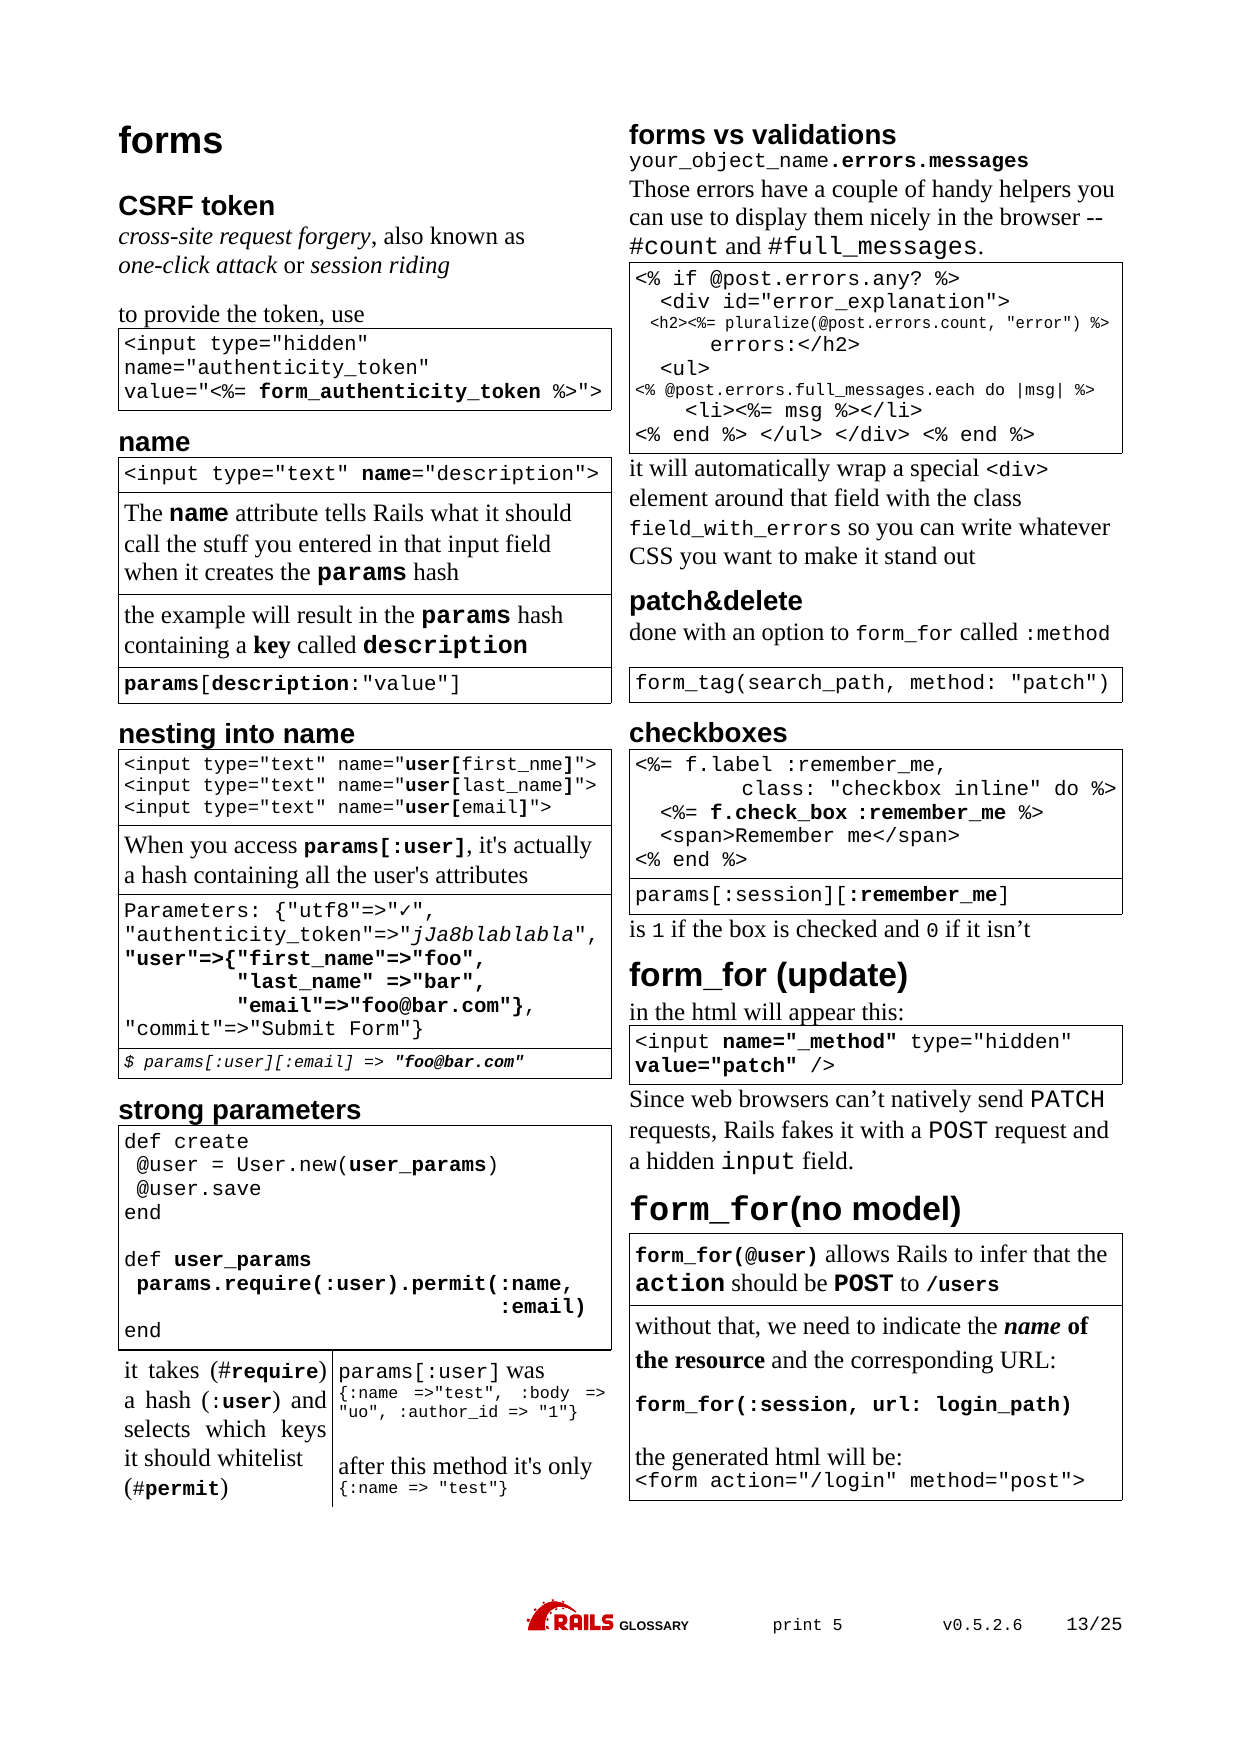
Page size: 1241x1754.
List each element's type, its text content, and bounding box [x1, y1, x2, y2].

table_cell Parameters: {"utf8"=>"✓", "authenticity_token"=>"jJa8blablabla", "user"=>{"first_name"=>"foo", "last_name" =>"bar", "email"=>"foo@bar.com"}, "commit"=>"Submit Form"} [119, 895, 611, 1048]
subtitle patch&delete [629, 585, 1122, 617]
subtitle name [118, 425, 611, 457]
text it will automatically wrap a special <div> element around that field with the class field_with_errors so you can write whatever CSS you want to make it stand out [629, 454, 1122, 570]
table_header form_for(@user) allows Rails to infer that the action should be POST to /users [630, 1234, 1122, 1305]
table_cell params[description:"value"] [119, 668, 611, 702]
text to provide the token, use [118, 299, 611, 327]
table_header form_tag(search_path, method: "patch") [630, 668, 1122, 702]
text is 1 if the box is checked and 0 if it isn’t [629, 915, 1122, 943]
table_header <input type="text" name="description"> [119, 458, 611, 492]
text cross-site request forgery, also known as [118, 221, 611, 250]
table_cell The name attribute tells Rails what it should call the stuff you entered in that input field when it creates the params hash [119, 493, 611, 594]
table_header it takes (#require) a hash (:user) and selects which keys it should whitelist (#permit) [118, 1351, 332, 1507]
table_header <input type="text" name="user[first_nme]"> <input type="text" name="user[last_name]"> <input type="text" name="user[email]"> [119, 750, 611, 824]
table_cell the example will result in the params hash containing a key called description [119, 595, 611, 667]
subtitle forms [118, 118, 611, 162]
text your_object_name.errors.messages [629, 150, 1122, 174]
text Since web browsers can’t natively send PATCH requests, Rails fakes it with a POST request and a hidden input field. [629, 1085, 1122, 1177]
table_header <input name="_method" type="hidden" value="patch" /> [630, 1026, 1122, 1084]
table_cell $ params[:user][:email] => "foo@bar.com" [119, 1049, 611, 1078]
subtitle strong parameters [118, 1093, 611, 1125]
text done with an option to form_for called :method [629, 617, 1122, 646]
subtitle checkboxes [629, 717, 1122, 748]
subtitle CSRF token [118, 189, 611, 221]
text Those errors have a couple of handy helpers you can use to display them nicely in the browser -- #count and #full_messages. [629, 174, 1122, 262]
table_header params[:user] was {:name =>"test", :body => "uo", :author_id => "1"} after this method it's only {:name => "test"} [333, 1351, 611, 1507]
table_cell without that, we need to indicate the name of the resource and the corresponding URL: form_for(:session, url: login_path) the generated html will be: <form action="/login" method="post"> [630, 1306, 1122, 1500]
table_header <input type="hidden" name="authenticity_token" value="<%= form_authenticity_token %>"> [119, 329, 611, 410]
table_cell params[:session][:remember_me] [630, 879, 1122, 913]
table_header <%= f.label :remember_me, class: "checkbox inline" do %> <%= f.check_box :remember_me %> <span>Remember me</span> <% end %> [630, 750, 1122, 878]
table_header def create @user = User.new(user_params) @user.save end def user_params params.require(:user).permit(:name, :email) end [119, 1126, 611, 1349]
text in the html will appear this: [629, 997, 1122, 1025]
subtitle forms vs validations [629, 118, 1122, 150]
subtitle nesting into name [118, 717, 611, 749]
table_cell When you access params[:user], it's actually a hash containing all the user's attributes [119, 826, 611, 894]
subtitle form_for (update) [629, 955, 1122, 994]
text one-click attack or session riding [118, 250, 611, 278]
table_header <% if @post.errors.any? %> <div id="error_explanation"> <h2><%= pluralize(@post.errors.count, "error") %> errors:</h2> <ul> <% @post.errors.full_messages.each do |msg| %> <li><%= msg %></li> <% end %> </ul> </div> <% end %> [630, 263, 1122, 453]
subtitle form_for(no model) [629, 1188, 1122, 1230]
